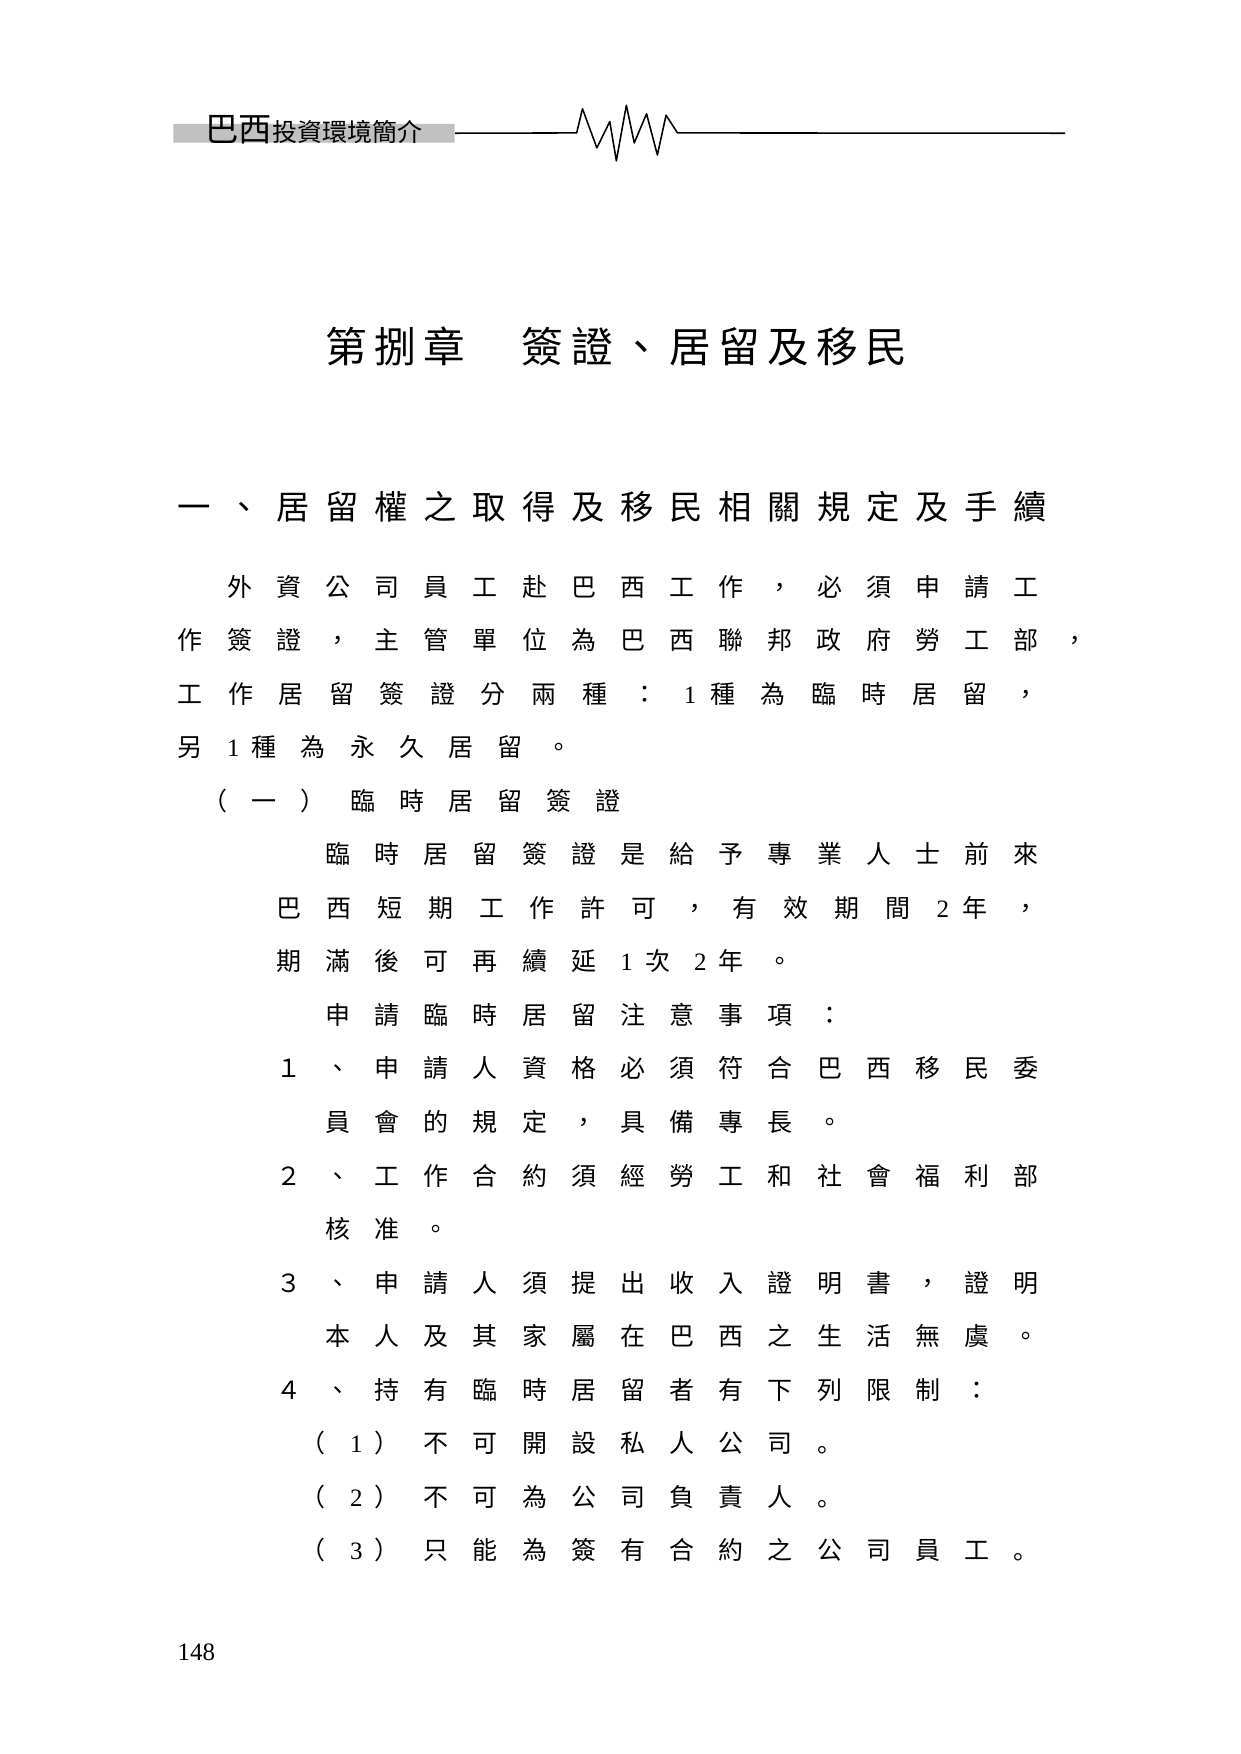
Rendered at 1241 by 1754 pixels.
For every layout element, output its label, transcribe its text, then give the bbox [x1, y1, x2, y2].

text ４、持有臨時居留者有下列限制： [276, 1362, 1063, 1415]
text 第捌章 簽證、居留及移民 [178, 291, 1063, 398]
text 申請臨時居留注意事項： [276, 987, 1063, 1040]
text ３、申請人須提出收入證明書，證明本人及其家屬在巴西之生活無虞。 [276, 1254, 1063, 1362]
text 外資公司員工赴巴西工作，必須申請工作簽證，主管單位為巴西聯邦政府勞工部，工作居留簽證分兩種：1種為臨時居留，另1種為永久居留。 [178, 558, 1063, 773]
text ２、工作合約須經勞工和社會福利部核准。 [276, 1147, 1063, 1254]
text （1）不可開設私人公司。 [301, 1415, 1063, 1469]
text （2）不可為公司負責人。 [301, 1469, 1063, 1522]
text （一）臨時居留簽證 [202, 773, 1063, 826]
text 一、居留權之取得及移民相關規定及手續 [178, 478, 1063, 532]
text （3）只能為簽有合約之公司員工。 [301, 1522, 1063, 1576]
text １、申請人資格必須符合巴西移民委員會的規定，具備專長。 [276, 1040, 1063, 1147]
text 臨時居留簽證是給予專業人士前來巴西短期工作許可，有效期間2年，期滿後可再續延1次2年。 [276, 826, 1063, 987]
